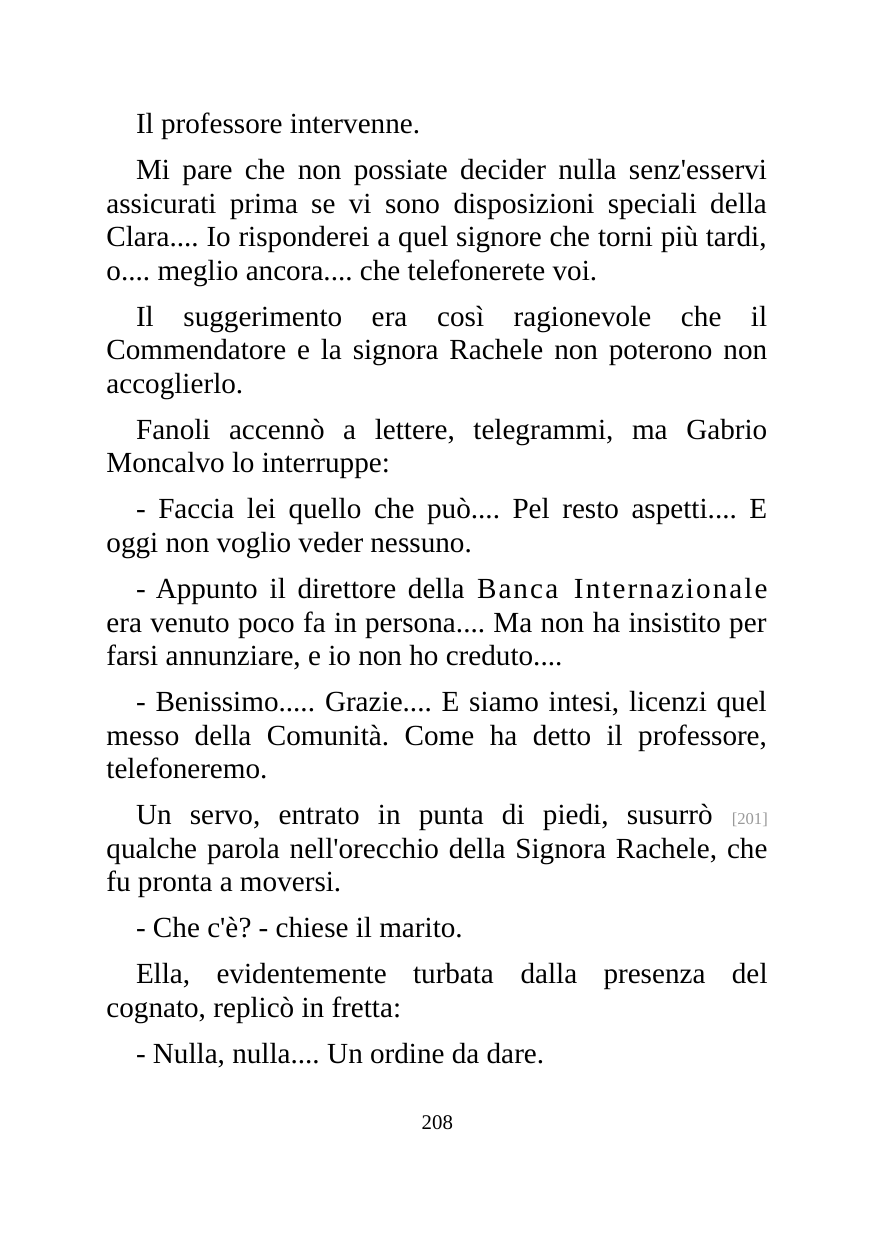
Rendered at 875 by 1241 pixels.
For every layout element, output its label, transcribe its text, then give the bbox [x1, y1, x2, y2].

text - Benissimo..... Grazie.... E siamo intesi, licenzi quel messo della Comunità. Come ha detto il professore, telefoneremo. [106, 684, 768, 785]
text - Faccia lei quello che può.... Pel resto aspetti.... E oggi non voglio veder nessuno. [106, 492, 768, 559]
text - Che c'è? - chiese il marito. [106, 911, 768, 944]
text Mi pare che non possiate decider nulla senz'esservi assicurati prima se vi sono disposizioni speciali della Clara.... Io risponderei a quel signore che torni più tardi, o.... meglio ancora.... che telefonerete voi. [106, 152, 768, 286]
text Fanoli accennò a lettere, telegrammi, ma Gabrio Moncalvo lo interruppe: [106, 412, 768, 479]
text Il suggerimento era così ragionevole che il Commendatore e la signora Rachele non poterono non accoglierlo. [106, 299, 768, 399]
text - Appunto il direttore della Banca Internazionale era venuto poco fa in persona.... Ma non ha insistito per farsi annunziare, e io non ho creduto.... [106, 571, 768, 672]
text - Nulla, nulla.... Un ordine da dare. [106, 1036, 768, 1070]
text Ella, evidentemente turbata dalla presenza del cognato, replicò in fretta: [106, 957, 768, 1024]
text Un servo, entrato in punta di piedi, susurrò [201] qualche parola nell'orecchio della Signora Rachele, che fu pronta a moversi. [106, 797, 768, 898]
text Il professore intervenne. [106, 106, 768, 140]
